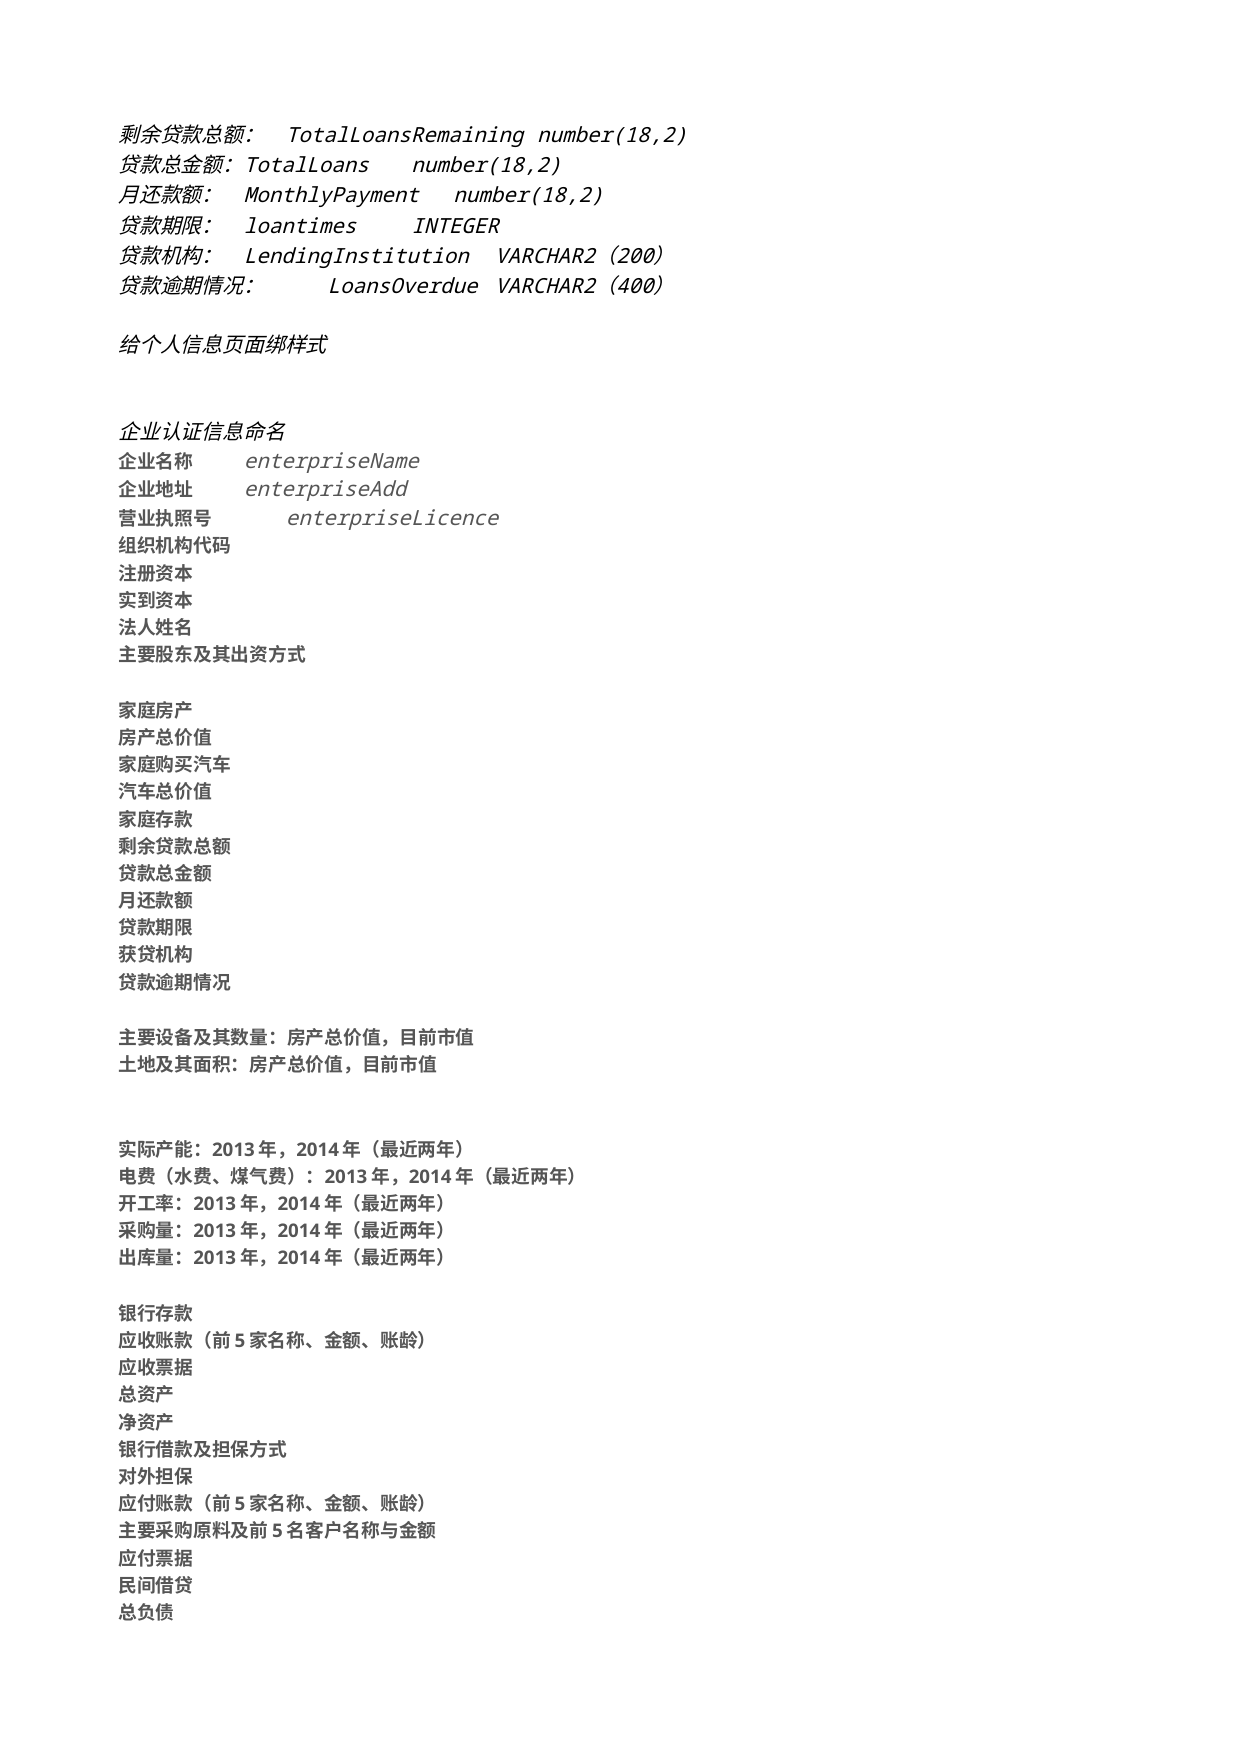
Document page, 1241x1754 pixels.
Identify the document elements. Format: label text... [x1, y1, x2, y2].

text 组织机构代码 [118, 531, 1122, 558]
text 主要采购原料及前5名客户名称与金额 [118, 1516, 1122, 1543]
text 法人姓名 [118, 613, 1122, 640]
text 实际产能：2013年，2014年（最近两年） [118, 1134, 1122, 1161]
text 采购量：2013年，2014年（最近两年） [118, 1216, 1122, 1243]
text 剩余贷款总额 [118, 831, 1122, 858]
text 贷款机构： LendingInstitution VARCHAR2（200） [118, 239, 1122, 270]
text 银行借款及担保方式 [118, 1434, 1122, 1462]
text 应收票据 [118, 1353, 1122, 1380]
text 房产总价值 [118, 723, 1122, 750]
text 贷款逾期情况： LoansOverdue VARCHAR2（400） [118, 270, 1122, 300]
text 注册资本 [118, 558, 1122, 585]
text 贷款期限： loantimes INTEGER [118, 209, 1122, 239]
text 主要设备及其数量：房产总价值，目前市值 [118, 1023, 1122, 1050]
text 电费（水费、煤气费）：2013年，2014年（最近两年） [118, 1161, 1122, 1188]
text 家庭房产 [118, 695, 1122, 723]
text 银行存款 [118, 1298, 1122, 1326]
text 月还款额： MonthlyPayment number(18,2) [118, 179, 1122, 209]
text 主要股东及其出资方式 [118, 640, 1122, 667]
text 应付票据 [118, 1543, 1122, 1570]
text 汽车总价值 [118, 777, 1122, 804]
text 企业认证信息命名 [118, 416, 1122, 446]
text 应收账款（前5家名称、金额、账龄） [118, 1326, 1122, 1353]
text 出库量：2013年，2014年（最近两年） [118, 1243, 1122, 1270]
text 贷款总金额： TotalLoans number(18,2) [118, 148, 1122, 179]
text 民间借贷 [118, 1570, 1122, 1598]
text 贷款总金额 [118, 858, 1122, 886]
text 营业执照号 enterpriseLicence [118, 503, 1122, 531]
text 土地及其面积：房产总价值，目前市值 [118, 1050, 1122, 1077]
text 剩余贷款总额： TotalLoansRemaining number(18,2) [118, 118, 1122, 148]
text 获贷机构 [118, 940, 1122, 967]
text 实到资本 [118, 585, 1122, 613]
text 企业名称 enterpriseName [118, 446, 1122, 474]
text 给个人信息页面绑样式 [118, 328, 1122, 359]
text 家庭购买汽车 [118, 750, 1122, 777]
text 应付账款（前5家名称、金额、账龄） [118, 1489, 1122, 1516]
text 总负债 [118, 1598, 1122, 1625]
text 企业地址 enterpriseAdd [118, 474, 1122, 503]
text 家庭存款 [118, 804, 1122, 831]
text 开工率：2013年，2014年（最近两年） [118, 1188, 1122, 1216]
text 对外担保 [118, 1462, 1122, 1489]
text 总资产 [118, 1380, 1122, 1407]
text 月还款额 [118, 886, 1122, 913]
text 贷款期限 [118, 913, 1122, 940]
text 净资产 [118, 1407, 1122, 1434]
text 贷款逾期情况 [118, 967, 1122, 994]
